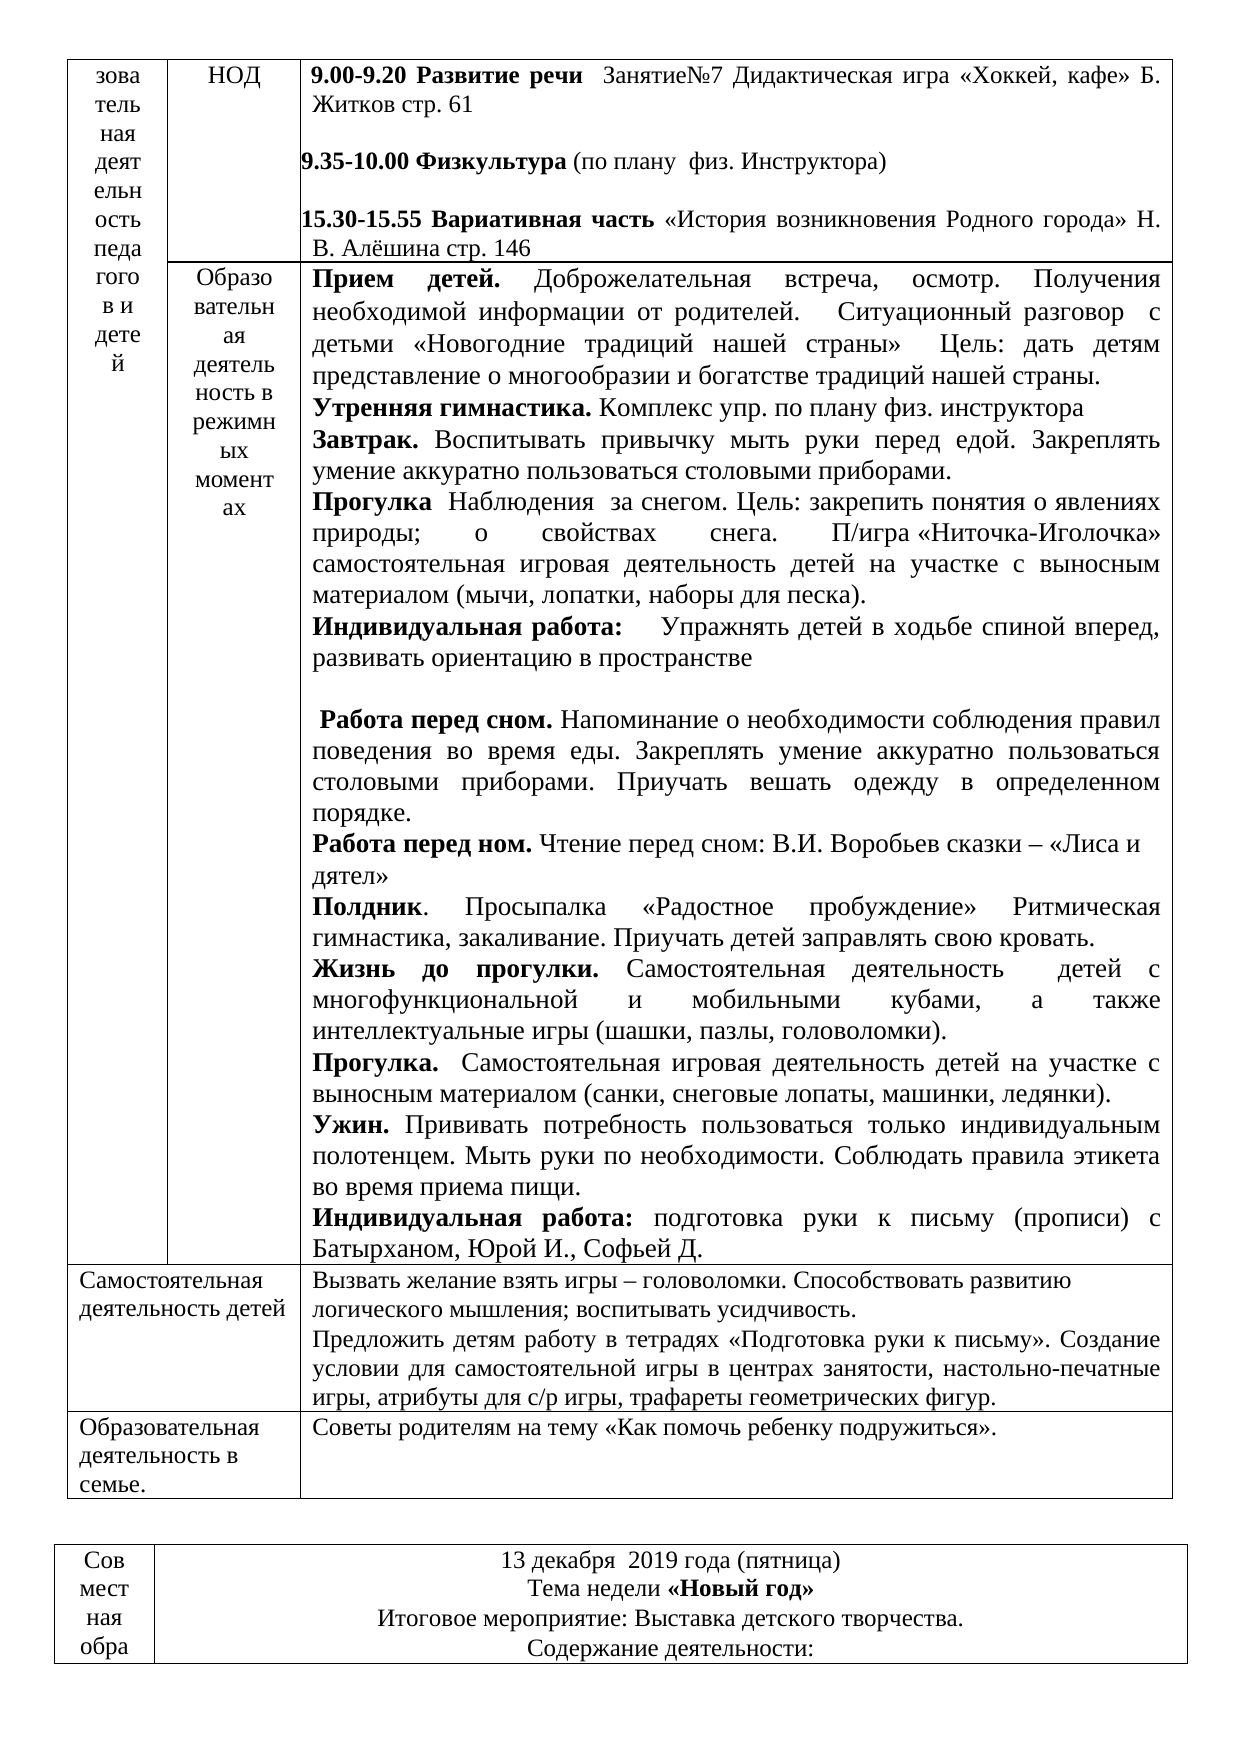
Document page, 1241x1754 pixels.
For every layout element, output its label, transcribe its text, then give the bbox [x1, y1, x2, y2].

table_cell зовательная деятельность педагогов и детей [68, 60, 167, 1264]
table_cell Самостоятельная деятельность детей [68, 1265, 300, 1411]
table_cell Образовательная деятельность в семье. [68, 1412, 300, 1498]
table_cell НОД [168, 60, 300, 261]
table_cell Вызвать желание взять игры – головоломки. Способствовать развитию логического мышления; воспитывать усидчивость. Предложить детям работу в тетрадях «Подготовка руки к письму». Создание условии для самостоятельной игры в центрах занятости, настольно-печатные игры, атрибуты для с/р игры, трафареты геометрических фигур. [301, 1265, 1172, 1411]
table_cell Образовательная деятельность в режимных моментах [168, 263, 300, 1264]
table_header 13 декабря 2019 года (пятница) Тема недели «Новый год» Итоговое мероприятие: Выставка детского творчества. Содержание деятельности: [155, 1545, 1187, 1663]
table_cell Советы родителям на тему «Как помочь ребенку подружиться». [301, 1412, 1172, 1498]
table_header Совместная обра [55, 1545, 154, 1663]
table_cell Прием детей. Доброжелательная встреча, осмотр. Получения необходимой информации от родителей. Ситуационный разговор с детьми «Новогодние традиций нашей страны» Цель: дать детям представление о многообразии и богатстве традиций нашей страны. Утренняя гимнастика. Комплекс упр. по плану физ. инструктора Завтрак. Воспитывать привычку мыть руки перед едой. Закреплять умение аккуратно пользоваться столовыми приборами. Прогулка Наблюдения за снегом. Цель: закрепить понятия о явлениях природы; о свойствах снега. П/игра «Ниточка-Иголочка» самостоятельная игровая деятельность детей на участке с выносным материалом (мычи, лопатки, наборы для песка). Индивидуальная работа: Упражнять детей в ходьбе спиной вперед, развивать ориентацию в пространстве Работа перед сном. Напоминание о необходимости соблюдения правил поведения во время еды. Закреплять умение аккуратно пользоваться столовыми приборами. Приучать вешать одежду в определенном порядке. Работа перед ном. Чтение перед сном: В.И. Воробьев сказки – «Лиса и дятел» Полдник. Просыпалка «Радостное пробуждение» Ритмическая гимнастика, закаливание. Приучать детей заправлять свою кровать. Жизнь до прогулки. Самостоятельная деятельность детей с многофункциональной и мобильными кубами, а также интеллектуальные игры (шашки, пазлы, головоломки). Прогулка. Самостоятельная игровая деятельность детей на участке с выносным материалом (санки, снеговые лопаты, машинки, ледянки). Ужин. Прививать потребность пользоваться только индивидуальным полотенцем. Мыть руки по необходимости. Соблюдать правила этикета во время приема пищи. Индивидуальная работа: подготовка руки к письму (прописи) с Батырханом, Юрой И., Софьей Д. [301, 263, 1172, 1264]
